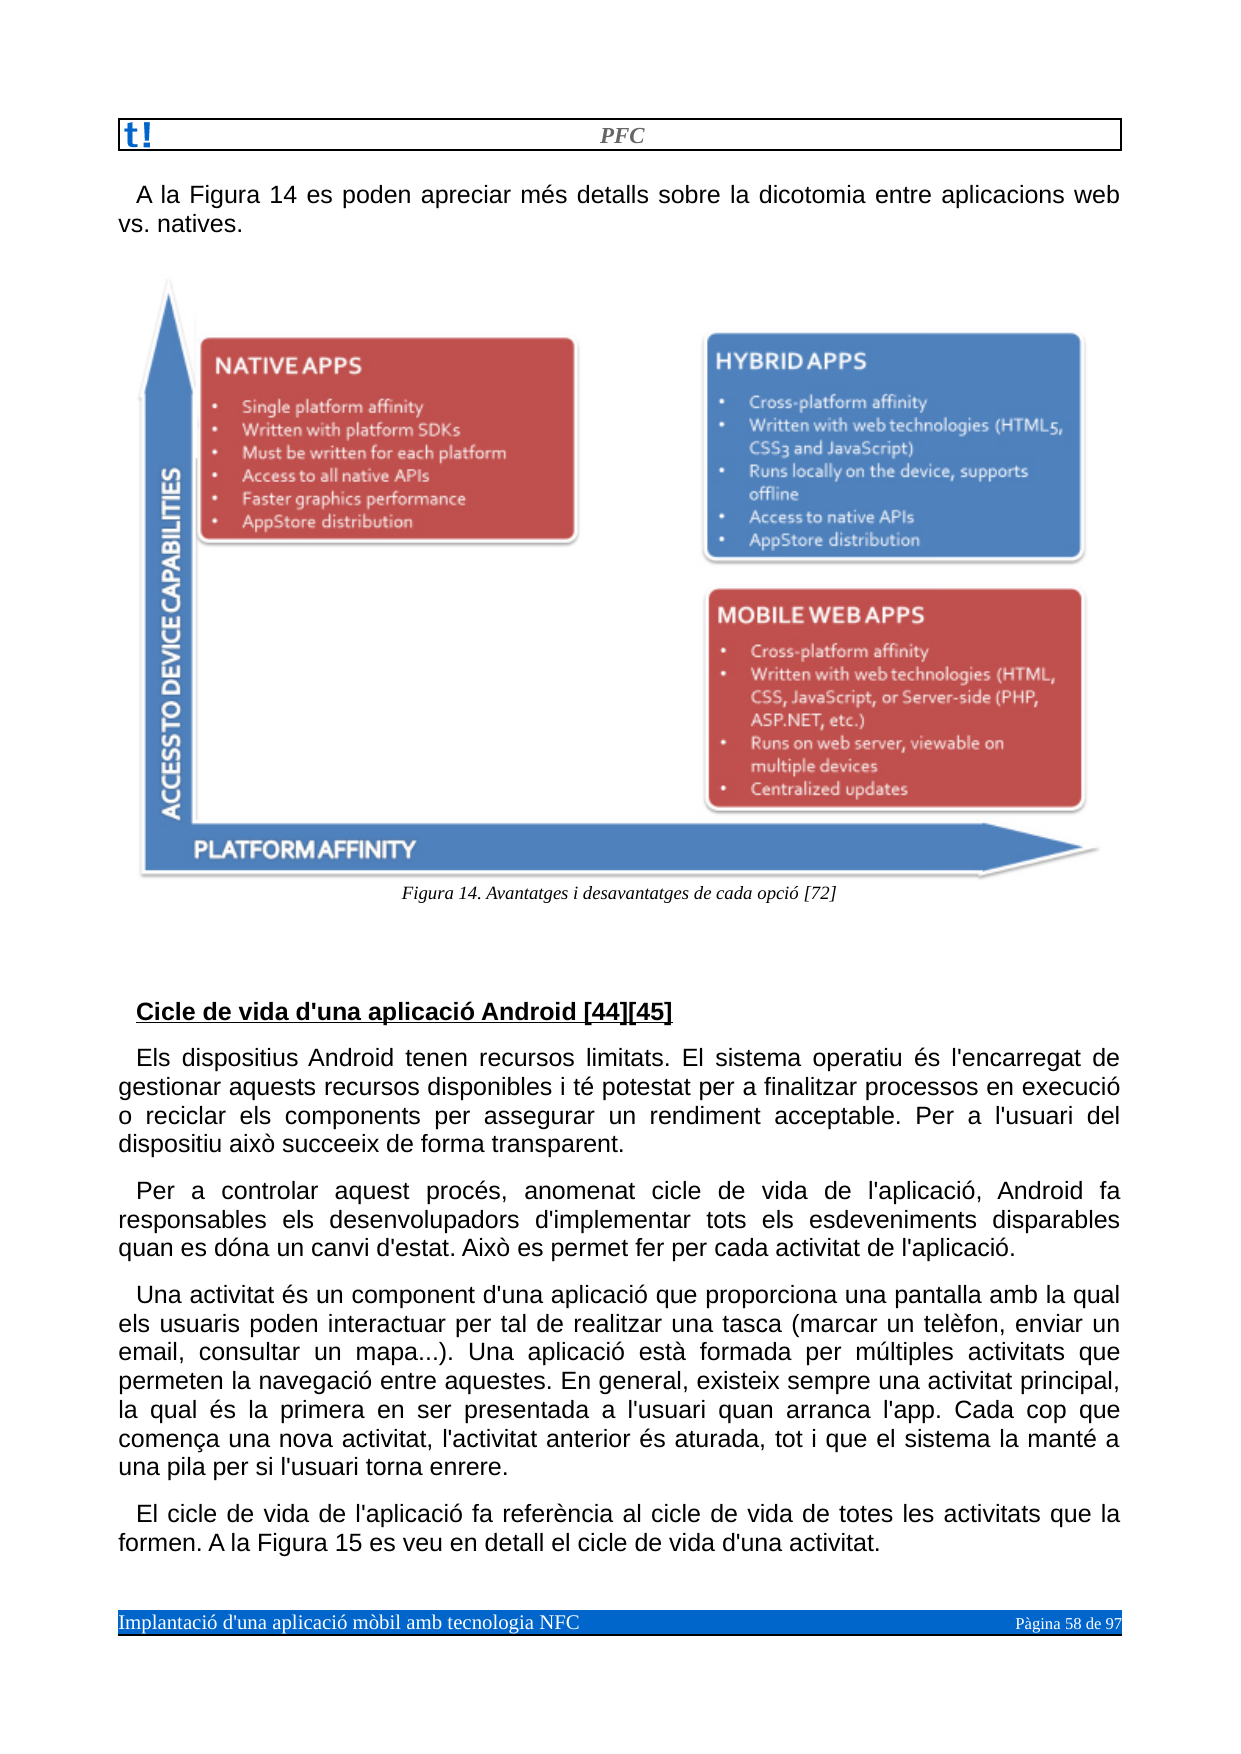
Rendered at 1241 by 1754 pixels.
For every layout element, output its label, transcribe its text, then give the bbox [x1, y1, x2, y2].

text El cicle de vida de l'aplicació fa referència al cicle de vida de totes les activitats que la formen. A la Figura 15 es veu en detall el cicle de vida d'una activitat. [118, 1499, 1122, 1556]
text Cicle de vida d'una aplicació Android [44][45] [118, 997, 1122, 1025]
text Figura 14. Avantatges i desavantatges de cada opció [72] [136, 883, 1104, 904]
text A la Figura 14 es poden apreciar més detalls sobre la dicotomia entre aplicacions web vs. natives. [118, 181, 1122, 238]
picture [135, 269, 1105, 883]
text Una activitat és un component d'una aplicació que proporciona una pantalla amb la qual els usuaris poden interactuar per tal de realitzar una tasca (marcar un telèfon, enviar un email, consultar un mapa...). Una aplicació està formada per múltiples activitats que permeten la navegació entre aquestes. En general, existeix sempre una activitat principal, la qual és la primera en ser presentada a l'usuari quan arranca l'app. Cada cop que comença una nova activitat, l'activitat anterior és aturada, tot i que el sistema la manté a una pila per si l'usuari torna enrere. [118, 1280, 1122, 1481]
picture [123, 121, 151, 148]
text Per a controlar aquest procés, anomenat cicle de vida de l'aplicació, Android fa responsables els desenvolupadors d'implementar tots els esdeveniments disparables quan es dóna un canvi d'estat. Això es permet fer per cada activitat de l'aplicació. [118, 1176, 1122, 1262]
text [136, 261, 1104, 269]
text Els dispositius Android tenen recursos limitats. El sistema operatiu és l'encarregat de gestionar aquests recursos disponibles i té potestat per a finalitzar processos en execució o reciclar els components per assegurar un rendiment acceptable. Per a l'usuari del dispositiu això succeeix de forma transparent. [118, 1043, 1122, 1158]
